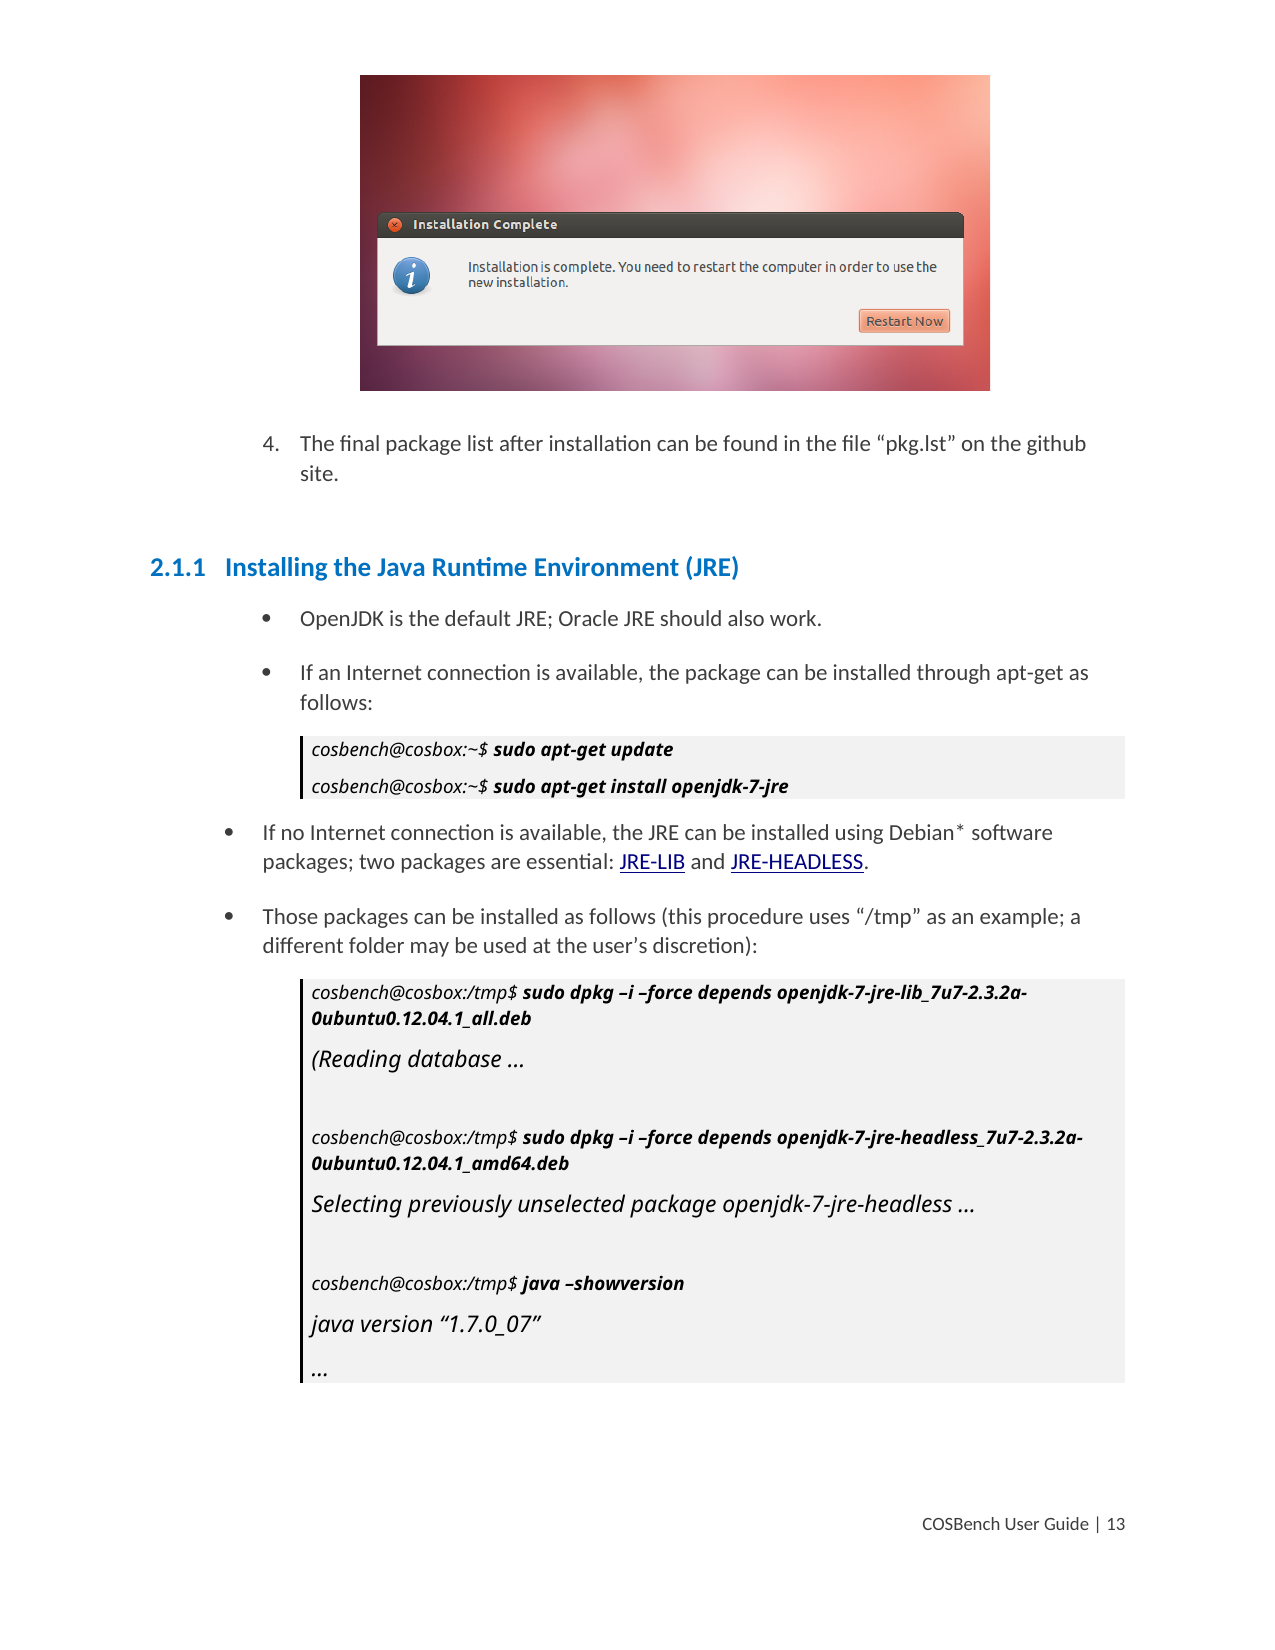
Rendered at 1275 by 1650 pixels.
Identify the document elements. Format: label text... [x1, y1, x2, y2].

list The final package list after installation can be found in the file “pkg.lst” on the github site. [262, 429, 1125, 487]
subtitle Installing the Java Runtime Environment (JRE) [150, 551, 1125, 584]
list If no Internet connection is available, the JRE can be installed using Debian* software packages; two packages are essential: JRE-LIB and JRE-HEADLESS. [225, 818, 1125, 876]
list Those packages can be installed as follows (this procedure uses “/tmp” as an example; a different folder may be used at the user’s discretion): [225, 902, 1125, 959]
text cosbench@cosbox:~$ sudo apt-get update [303, 736, 1125, 761]
text … [303, 1352, 1125, 1383]
text Selecting previously unselected package openjdk-7-jre-headless … [303, 1188, 1125, 1219]
text java version “1.7.0_07” [303, 1308, 1125, 1339]
list OpenJDK is the default JRE; Oracle JRE should also work. [262, 604, 1125, 632]
text (Reading database … [303, 1043, 1125, 1074]
list If an Internet connection is available, the package can be installed through apt-get as follows: [262, 658, 1125, 716]
text cosbench@cosbox:/tmp$ java –showversion [303, 1270, 1125, 1296]
text cosbench@cosbox:~$ sudo apt-get install openjdk-7-jre [303, 774, 1125, 799]
text cosbench@cosbox:/tmp$ sudo dpkg –i –force depends openjdk-7-jre-headless_7u7-2.3.2a-0ubuntu0.12.04.1_amd64.deb [303, 1125, 1125, 1176]
text cosbench@cosbox:/tmp$ sudo dpkg –i –force depends openjdk-7-jre-lib_7u7-2.3.2a-0ubuntu0.12.04.1_all.deb [303, 979, 1125, 1030]
